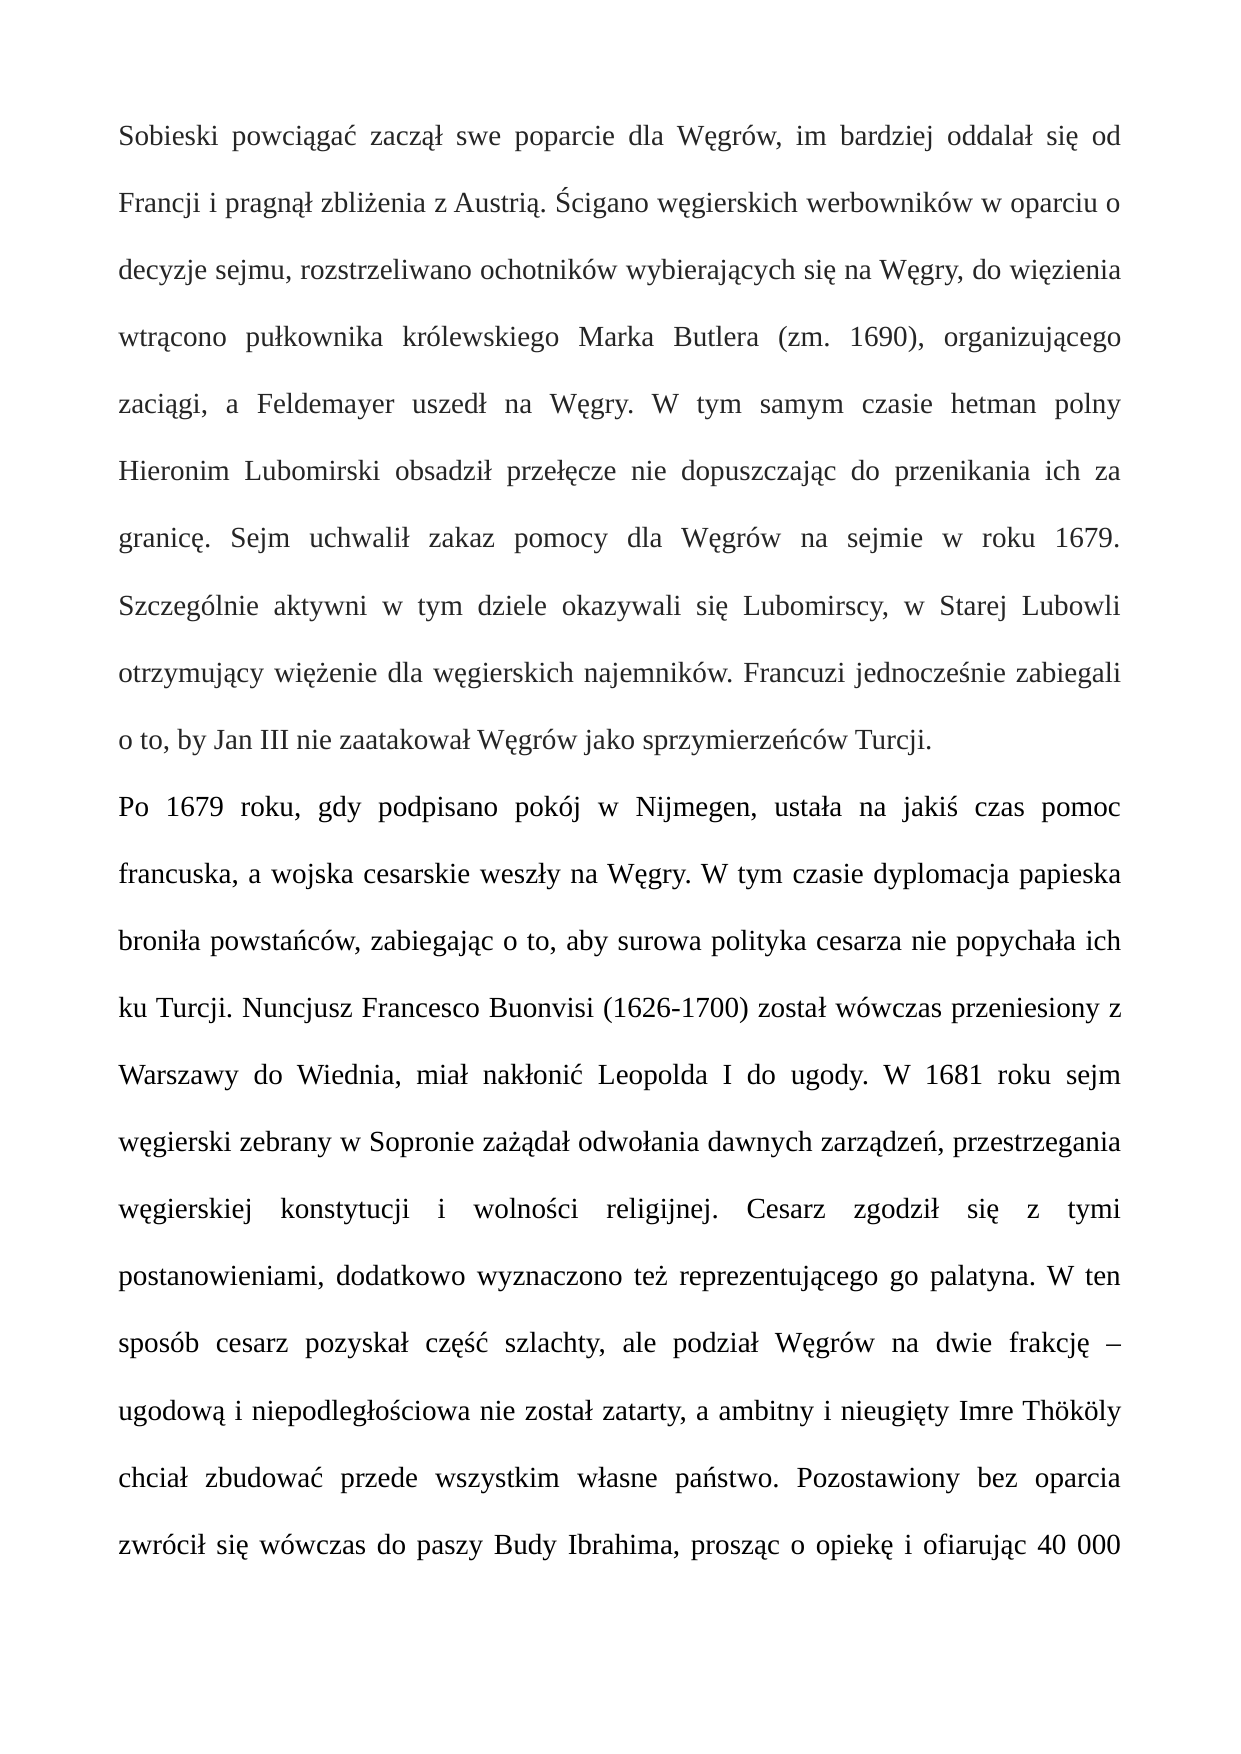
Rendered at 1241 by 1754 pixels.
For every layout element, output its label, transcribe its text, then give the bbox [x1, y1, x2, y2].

text Sobieski powciągać zaczął swe poparcie dla Węgrów, im bardziej oddalał się od Francji i pragnął zbliżenia z Austrią. Ścigano węgierskich werbowników w oparciu o decyzje sejmu, rozstrzeliwano ochotników wybierających się na Węgry, do więzienia wtrącono pułkownika królewskiego Marka Butlera (zm. 1690), organizującego zaciągi, a Feldemayer uszedł na Węgry. W tym samym czasie hetman polny Hieronim Lubomirski obsadził przełęcze nie dopuszczając do przenikania ich za granicę. Sejm uchwalił zakaz pomocy dla Węgrów na sejmie w roku 1679. Szczególnie aktywni w tym dziele okazywali się Lubomirscy, w Starej Lubowli otrzymujący więżenie dla węgierskich najemników. Francuzi jednocześnie zabiegali o to, by Jan III nie zaatakował Węgrów jako sprzymierzeńców Turcji. [118, 118, 1122, 755]
text Po 1679 roku, gdy podpisano pokój w Nijmegen, ustała na jakiś czas pomoc francuska, a wojska cesarskie weszły na Węgry. W tym czasie dyplomacja papieska broniła powstańców, zabiegając o to, aby surowa polityka cesarza nie popychała ich ku Turcji. Nuncjusz Francesco Buonvisi (1626-1700) został wówczas przeniesiony z Warszawy do Wiednia, miał nakłonić Leopolda I do ugody. W 1681 roku sejm węgierski zebrany w Sopronie zażądał odwołania dawnych zarządzeń, przestrzegania węgierskiej konstytucji i wolności religijnej. Cesarz zgodził się z tymi postanowieniami, dodatkowo wyznaczono też reprezentującego go palatyna. W ten sposób cesarz pozyskał część szlachty, ale podział Węgrów na dwie frakcję – ugodową i niepodległościowa nie został zatarty, a ambitny i nieugięty Imre Thököly chciał zbudować przede wszystkim własne państwo. Pozostawiony bez oparcia zwrócił się wówczas do paszy Budy Ibrahima, prosząc o opiekę i ofiarując 40 000 [118, 789, 1122, 1560]
